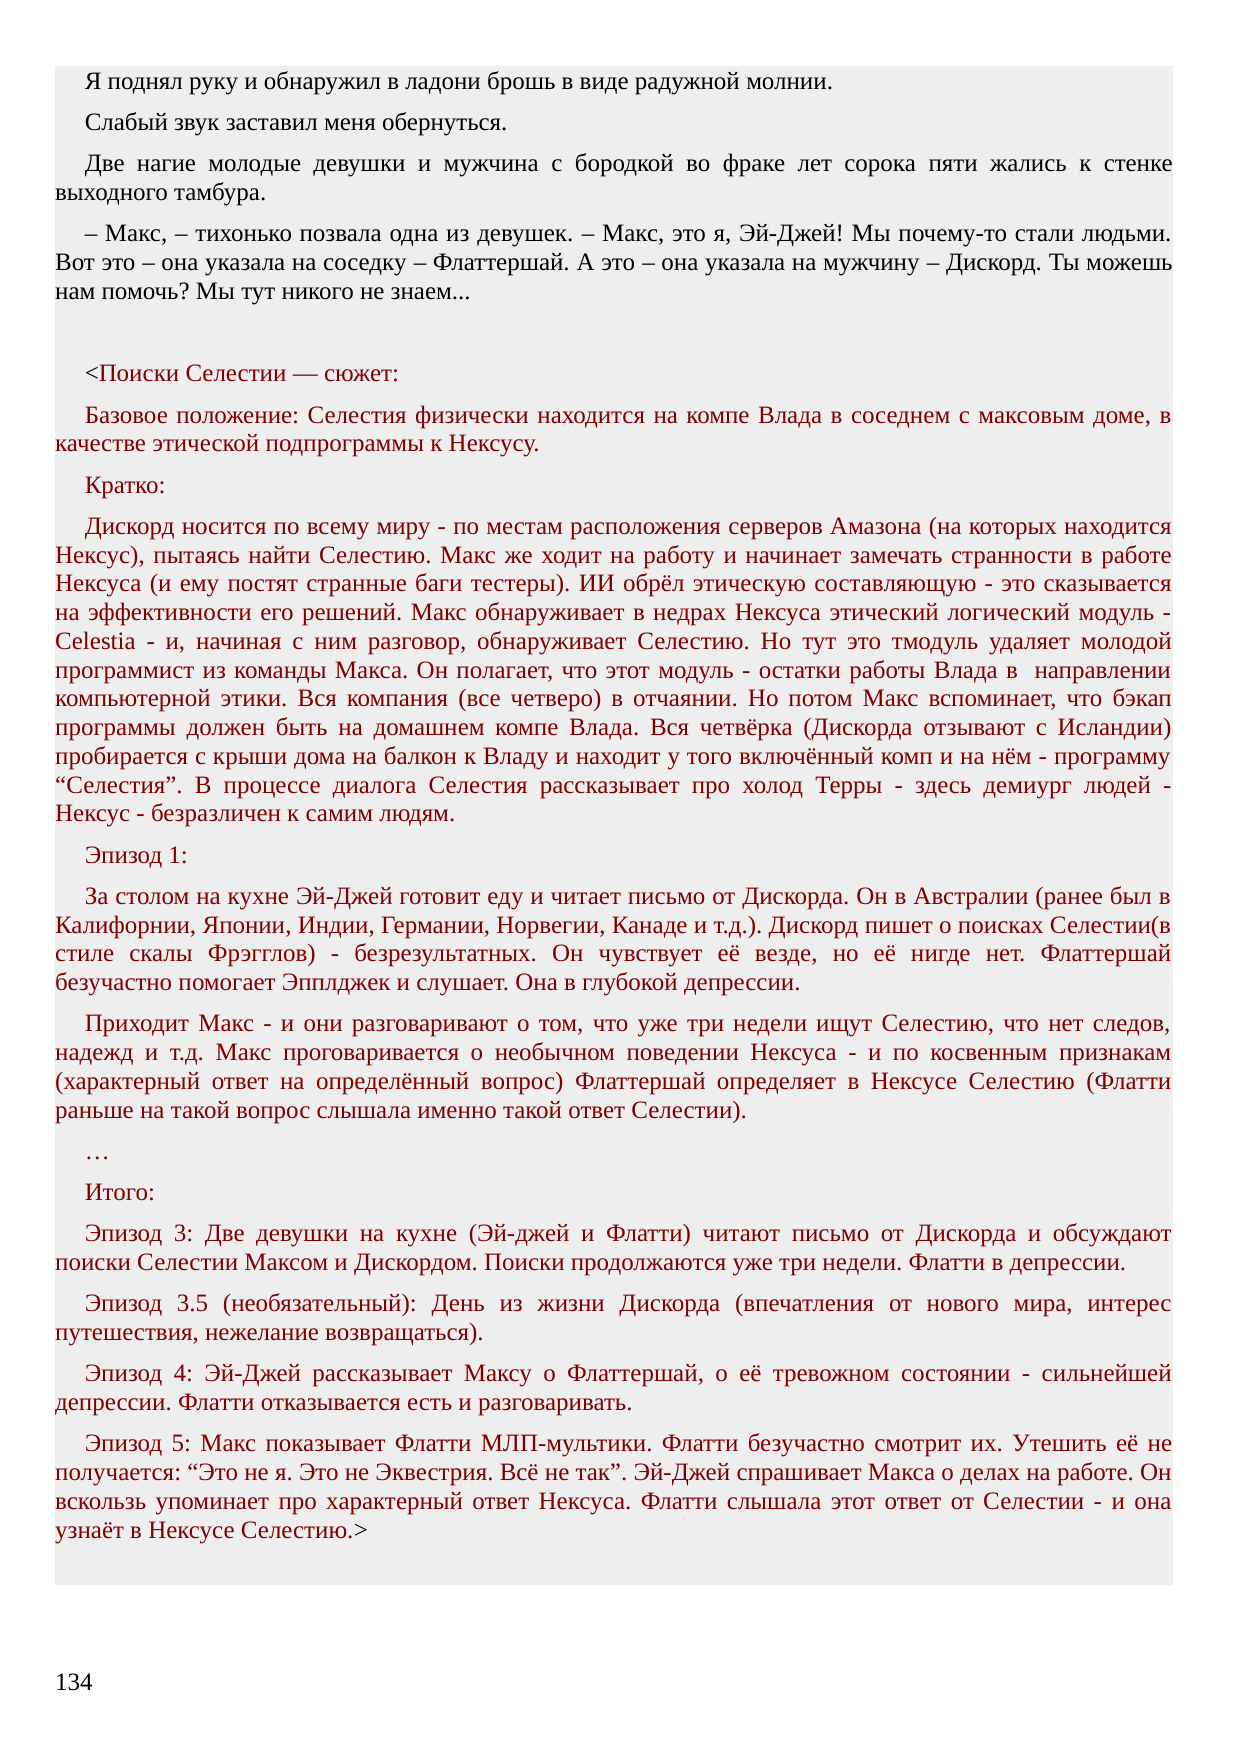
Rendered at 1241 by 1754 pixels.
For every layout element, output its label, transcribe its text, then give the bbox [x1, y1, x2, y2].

text Итого: [55, 1177, 1173, 1206]
text <Поиски Селестии — сюжет: [55, 358, 1173, 387]
text Эпизод 3: Две девушки на кухне (Эй-джей и Флатти) читают письмо от Дискорда и обсуждают поиски Селестии Максом и Дискордом. Поиски продолжаются уже три недели. Флатти в депрессии. [55, 1218, 1173, 1276]
text Эпизод 5: Макс показывает Флатти МЛП-мультики. Флатти безучастно смотрит их. Утешить её не получается: “Это не я. Это не Эквестрия. Всё не так”. Эй-Джей спрашивает Макса о делах на работе. Он вскользь упоминает про характерный ответ Нексуса. Флатти слышала этот ответ от Селестии - и она узнаёт в Нексусе Селестию.> [55, 1428, 1173, 1543]
text Я поднял руку и обнаружил в ладони брошь в виде радужной молнии. [55, 66, 1173, 95]
text Дискорд носится по всему миру - по местам расположения серверов Амазона (на которых находится Нексус), пытаясь найти Селестию. Макс же ходит на работу и начинает замечать странности в работе Нексуса (и ему постят странные баги тестеры). ИИ обрёл этическую составляющую - это сказывается на эффективности его решений. Макс обнаруживает в недрах Нексуса этический логический модуль - Celestia - и, начиная с ним разговор, обнаруживает Селестию. Но тут это тмодуль удаляет молодой программист из команды Макса. Он полагает, что этот модуль - остатки работы Влада в направлении компьютерной этики. Вся компания (все четверо) в отчаянии. Но потом Макс вспоминает, что бэкап программы должен быть на домашнем компе Влада. Вся четвёрка (Дискорда отзывают с Исландии) пробирается с крыши дома на балкон к Владу и находит у того включённый комп и на нём - программу “Селестия”. В процессе диалога Селестия рассказывает про холод Терры - здесь демиург людей - Нексус - безразличен к самим людям. [55, 511, 1173, 827]
text Две нагие молодые девушки и мужчина с бородкой во фраке лет сорока пяти жались к стенке выходного тамбура. [55, 148, 1173, 206]
text Кратко: [55, 470, 1173, 498]
text Слабый звук заставил меня обернуться. [55, 107, 1173, 136]
text Эпизод 1: [55, 840, 1173, 868]
text Эпизод 4: Эй-Джей рассказывает Максу о Флаттершай, о её тревожном состоянии - сильнейшей депрессии. Флатти отказывается есть и разговаривать. [55, 1358, 1173, 1416]
text … [55, 1136, 1173, 1165]
text Приходит Макс - и они разговаривают о том, что уже три недели ищут Селестию, что нет следов, надежд и т.д. Макс проговаривается о необычном поведении Нексуса - и по косвенным признакам (характерный ответ на определённый вопрос) Флаттершай определяет в Нексусе Селестию (Флатти раньше на такой вопрос слышала именно такой ответ Селестии). [55, 1008, 1173, 1123]
text За столом на кухне Эй-Джей готовит еду и читает письмо от Дискорда. Он в Австралии (ранее был в Калифорнии, Японии, Индии, Германии, Норвегии, Канаде и т.д.). Дискорд пишет о поисках Селестии(в стиле скалы Фрэгглов) - безрезультатных. Он чувствует её везде, но её нигде нет. Флаттершай безучастно помогает Эпплджек и слушает. Она в глубокой депрессии. [55, 881, 1173, 996]
text Базовое положение: Селестия физически находится на компе Влада в соседнем с максовым доме, в качестве этической подпрограммы к Нексусу. [55, 400, 1173, 457]
text – Макс, – тихонько позвала одна из девушек. – Макс, это я, Эй-Джей! Мы почему-то стали людьми. Вот это – она указала на соседку – Флаттершай. А это – она указала на мужчину – Дискорд. Ты можешь нам помочь? Мы тут никого не знаем... [55, 218, 1173, 305]
text Эпизод 3.5 (необязательный): День из жизни Дискорда (впечатления от нового мира, интерес путешествия, нежелание возвращаться). [55, 1288, 1173, 1346]
